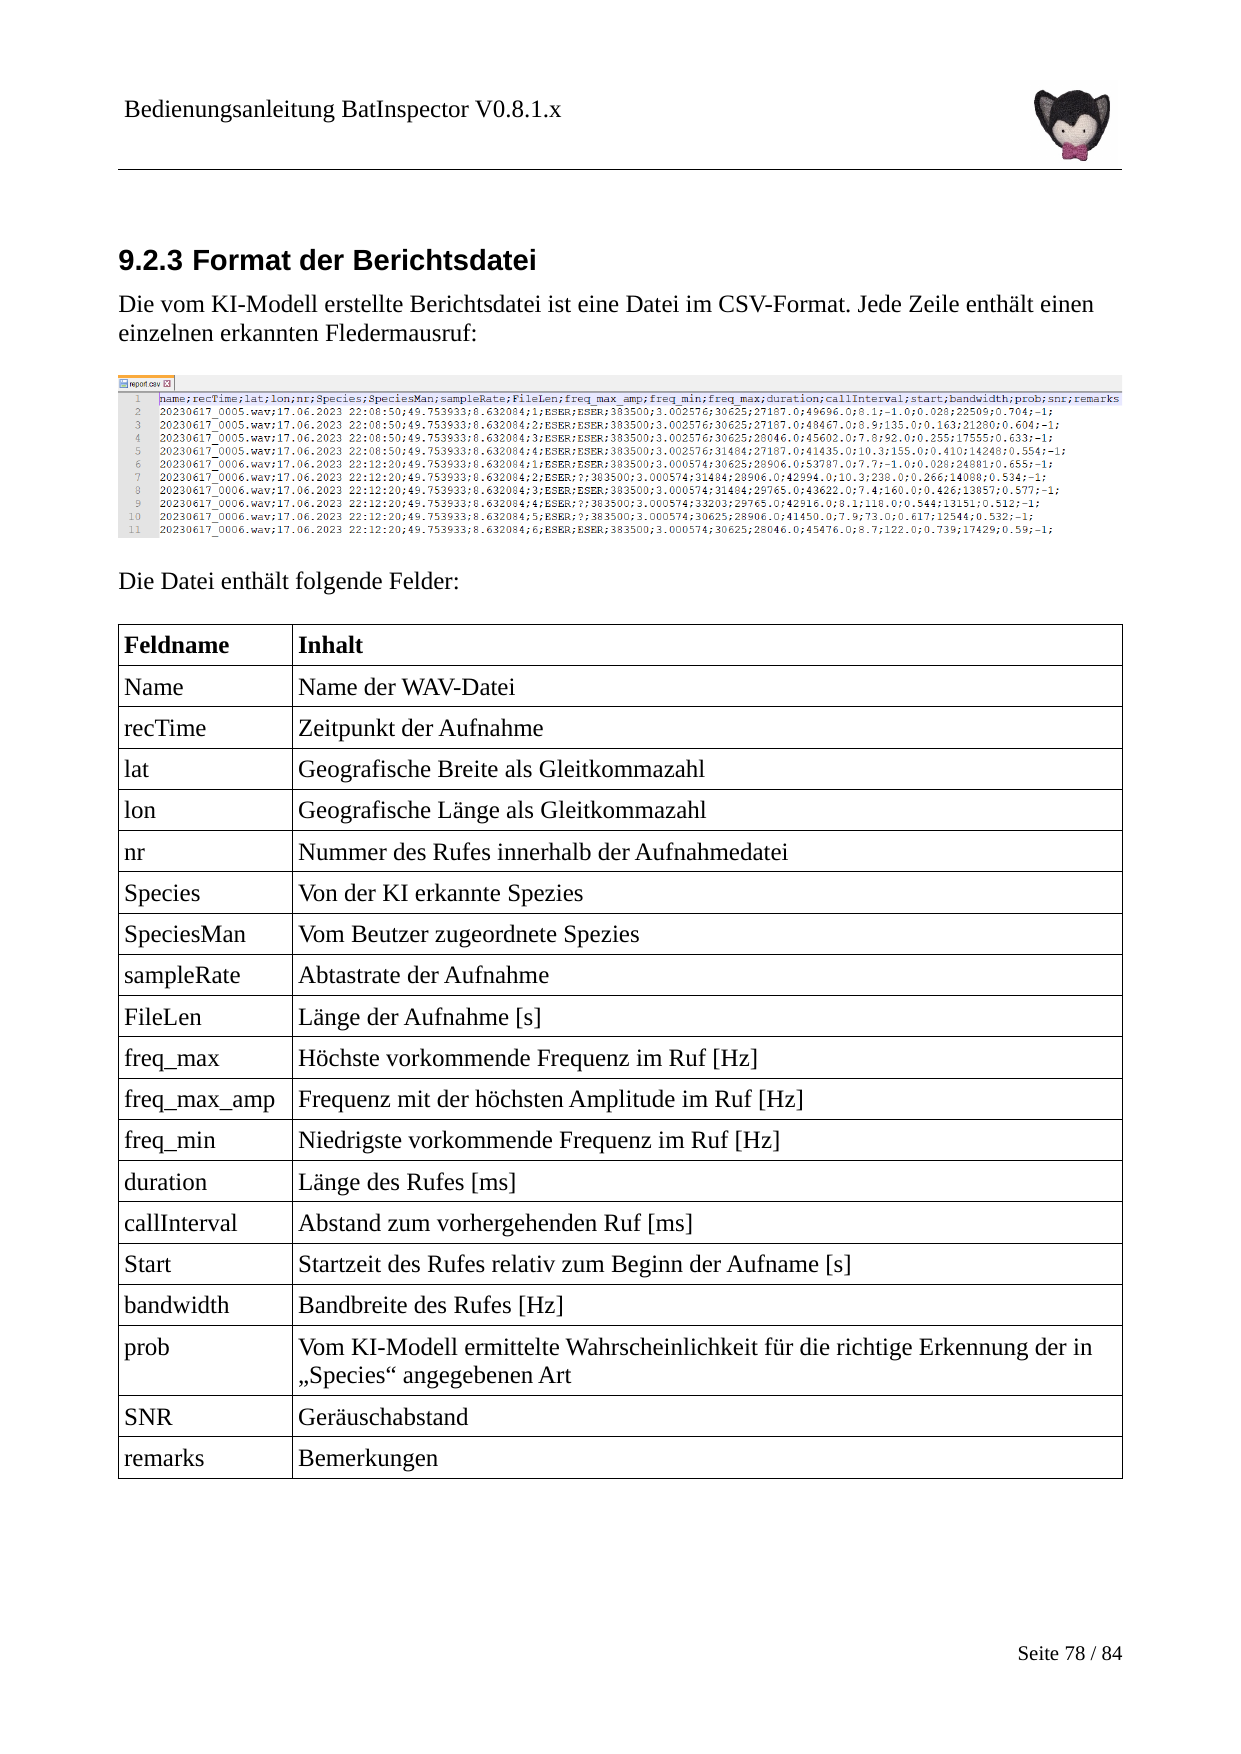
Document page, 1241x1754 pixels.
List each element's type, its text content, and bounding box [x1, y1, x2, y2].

table_cell Name [119, 666, 292, 706]
table_cell freq_min [119, 1120, 292, 1160]
table_header Inhalt [293, 625, 1122, 665]
table_cell SNR [119, 1396, 292, 1436]
table_cell Von der KI erkannte Spezies [293, 872, 1122, 912]
table_cell recTime [119, 707, 292, 747]
table_cell FileLen [119, 996, 292, 1036]
table_cell lon [119, 790, 292, 830]
text Die Datei enthält folgende Felder: [118, 566, 1122, 595]
picture [118, 375, 1123, 538]
table_cell sampleRate [119, 955, 292, 995]
table_cell nr [119, 831, 292, 871]
table_cell lat [119, 749, 292, 789]
table_cell Geräuschabstand [293, 1396, 1122, 1436]
table_cell Species [119, 872, 292, 912]
table_cell Höchste vorkommende Frequenz im Ruf [Hz] [293, 1037, 1122, 1077]
table_cell remarks [119, 1437, 292, 1477]
text Die vom KI-Modell erstellte Berichtsdatei ist eine Datei im CSV-Format. Jede Zeile enthält einen einzelnen erkannten Fledermausruf: [118, 289, 1122, 346]
table_cell Abtastrate der Aufnahme [293, 955, 1122, 995]
table_header Feldname [119, 625, 292, 665]
table_cell Länge des Rufes [ms] [293, 1161, 1122, 1201]
table_cell Startzeit des Rufes relativ zum Beginn der Aufname [s] [293, 1244, 1122, 1284]
table_cell SpeciesMan [119, 914, 292, 954]
table_cell prob [119, 1326, 292, 1395]
table_cell Name der WAV-Datei [293, 666, 1122, 706]
table_cell Frequenz mit der höchsten Amplitude im Ruf [Hz] [293, 1079, 1122, 1119]
table_cell Bemerkungen [293, 1437, 1122, 1477]
table_cell duration [119, 1161, 292, 1201]
subtitle Format der Berichtsdatei [118, 243, 1122, 276]
table_cell freq_max_amp [119, 1079, 292, 1119]
table_cell Niedrigste vorkommende Frequenz im Ruf [Hz] [293, 1120, 1122, 1160]
table_cell Vom KI-Modell ermittelte Wahrscheinlichkeit für die richtige Erkennung der in „Species“ angegebenen Art [293, 1326, 1122, 1395]
table_cell Geografische Breite als Gleitkommazahl [293, 749, 1122, 789]
table_cell Bandbreite des Rufes [Hz] [293, 1285, 1122, 1325]
table_cell Vom Beutzer zugeordnete Spezies [293, 914, 1122, 954]
table_cell Geografische Länge als Gleitkommazahl [293, 790, 1122, 830]
table_cell bandwidth [119, 1285, 292, 1325]
table_cell Nummer des Rufes innerhalb der Aufnahmedatei [293, 831, 1122, 871]
table_cell callInterval [119, 1202, 292, 1242]
table_cell freq_max [119, 1037, 292, 1077]
table_cell Abstand zum vorhergehenden Ruf [ms] [293, 1202, 1122, 1242]
table_cell Start [119, 1244, 292, 1284]
table_cell Länge der Aufnahme [s] [293, 996, 1122, 1036]
table_cell Zeitpunkt der Aufnahme [293, 707, 1122, 747]
picture [1030, 80, 1119, 169]
